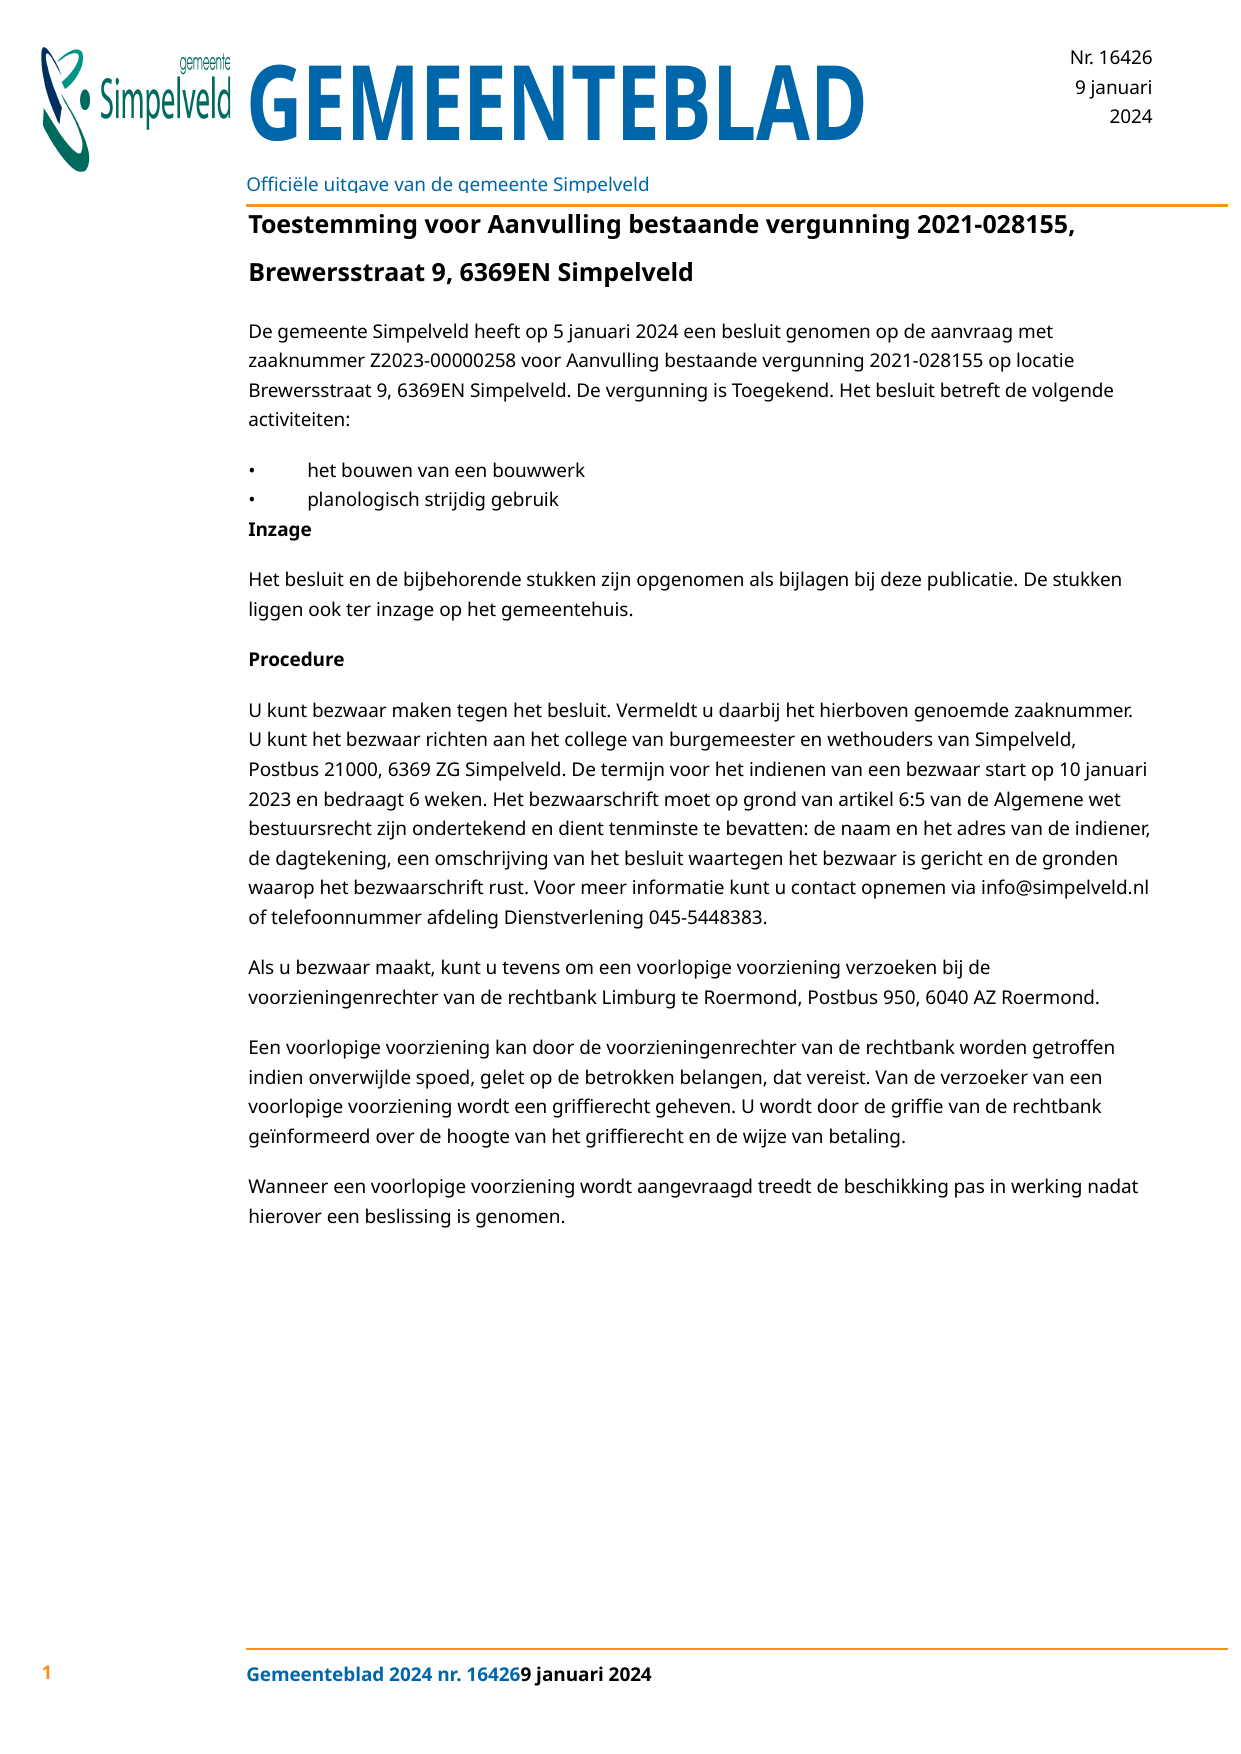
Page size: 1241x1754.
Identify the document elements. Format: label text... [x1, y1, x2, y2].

list planologisch strijdig gebruik [248, 487, 1152, 512]
text Het besluit en de bijbehorende stukken zijn opgenomen als bijlagen bij deze publicatie. De stukken liggen ook ter inzage op het gemeentehuis. [248, 567, 1152, 622]
text U kunt bezwaar maken tegen het besluit. Vermeldt u daarbij het hierboven genoemde zaaknummer. U kunt het bezwaar richten aan het college van burgemeester en wethouders van Simpelveld, Postbus 21000, 6369 ZG Simpelveld. De termijn voor het indienen van een bezwaar start op 10 januari 2023 en bedraagt 6 weken. Het bezwaarschrift moet op grond van artikel 6:5 van de Algemene wet bestuursrecht zijn ondertekend en dient tenminste te bevatten: de naam en het adres van de indiener, de dagtekening, een omschrijving van het besluit waartegen het bezwaar is gericht en de gronden waarop het bezwaarschrift rust. Voor meer informatie kunt u contact opnemen via info@simpelveld.nl of telefoonnummer afdeling Dienstverlening 045-5448383. [248, 697, 1152, 930]
text Toestemming voor Aanvulling bestaande vergunning 2021-028155, Brewersstraat 9, 6369EN Simpelveld [248, 207, 1152, 288]
picture [41, 47, 231, 172]
text Inzage [248, 516, 1152, 542]
list het bouwen van een bouwwerk [248, 457, 1152, 483]
text Een voorlopige voorziening kan door de voorzieningenrechter van de rechtbank worden getroffen indien onverwijlde spoed, gelet op de betrokken belangen, dat vereist. Van de verzoeker van een voorlopige voorziening wordt een griffierecht geheven. U wordt door de griffie van de rechtbank geïnformeerd over de hoogte van het griffierecht en de wijze van betaling. [248, 1034, 1152, 1149]
text Als u bezwaar maakt, kunt u tevens om een voorlopige voorziening verzoeken bij de voorzieningenrechter van de rechtbank Limburg te Roermond, Postbus 950, 6040 AZ Roermond. [248, 954, 1152, 1010]
text Wanneer een voorlopige voorziening wordt aangevraagd treedt de beschikking pas in werking nadat hierover een beslissing is genomen. [248, 1174, 1152, 1229]
text Procedure [248, 647, 1152, 672]
text De gemeente Simpelveld heeft op 5 januari 2024 een besluit genomen op de aanvraag met zaaknummer Z2023-00000258 voor Aanvulling bestaande vergunning 2021-028155 op locatie Brewersstraat 9, 6369EN Simpelveld. De vergunning is Toegekend. Het besluit betreft de volgende activiteiten: [248, 318, 1152, 432]
